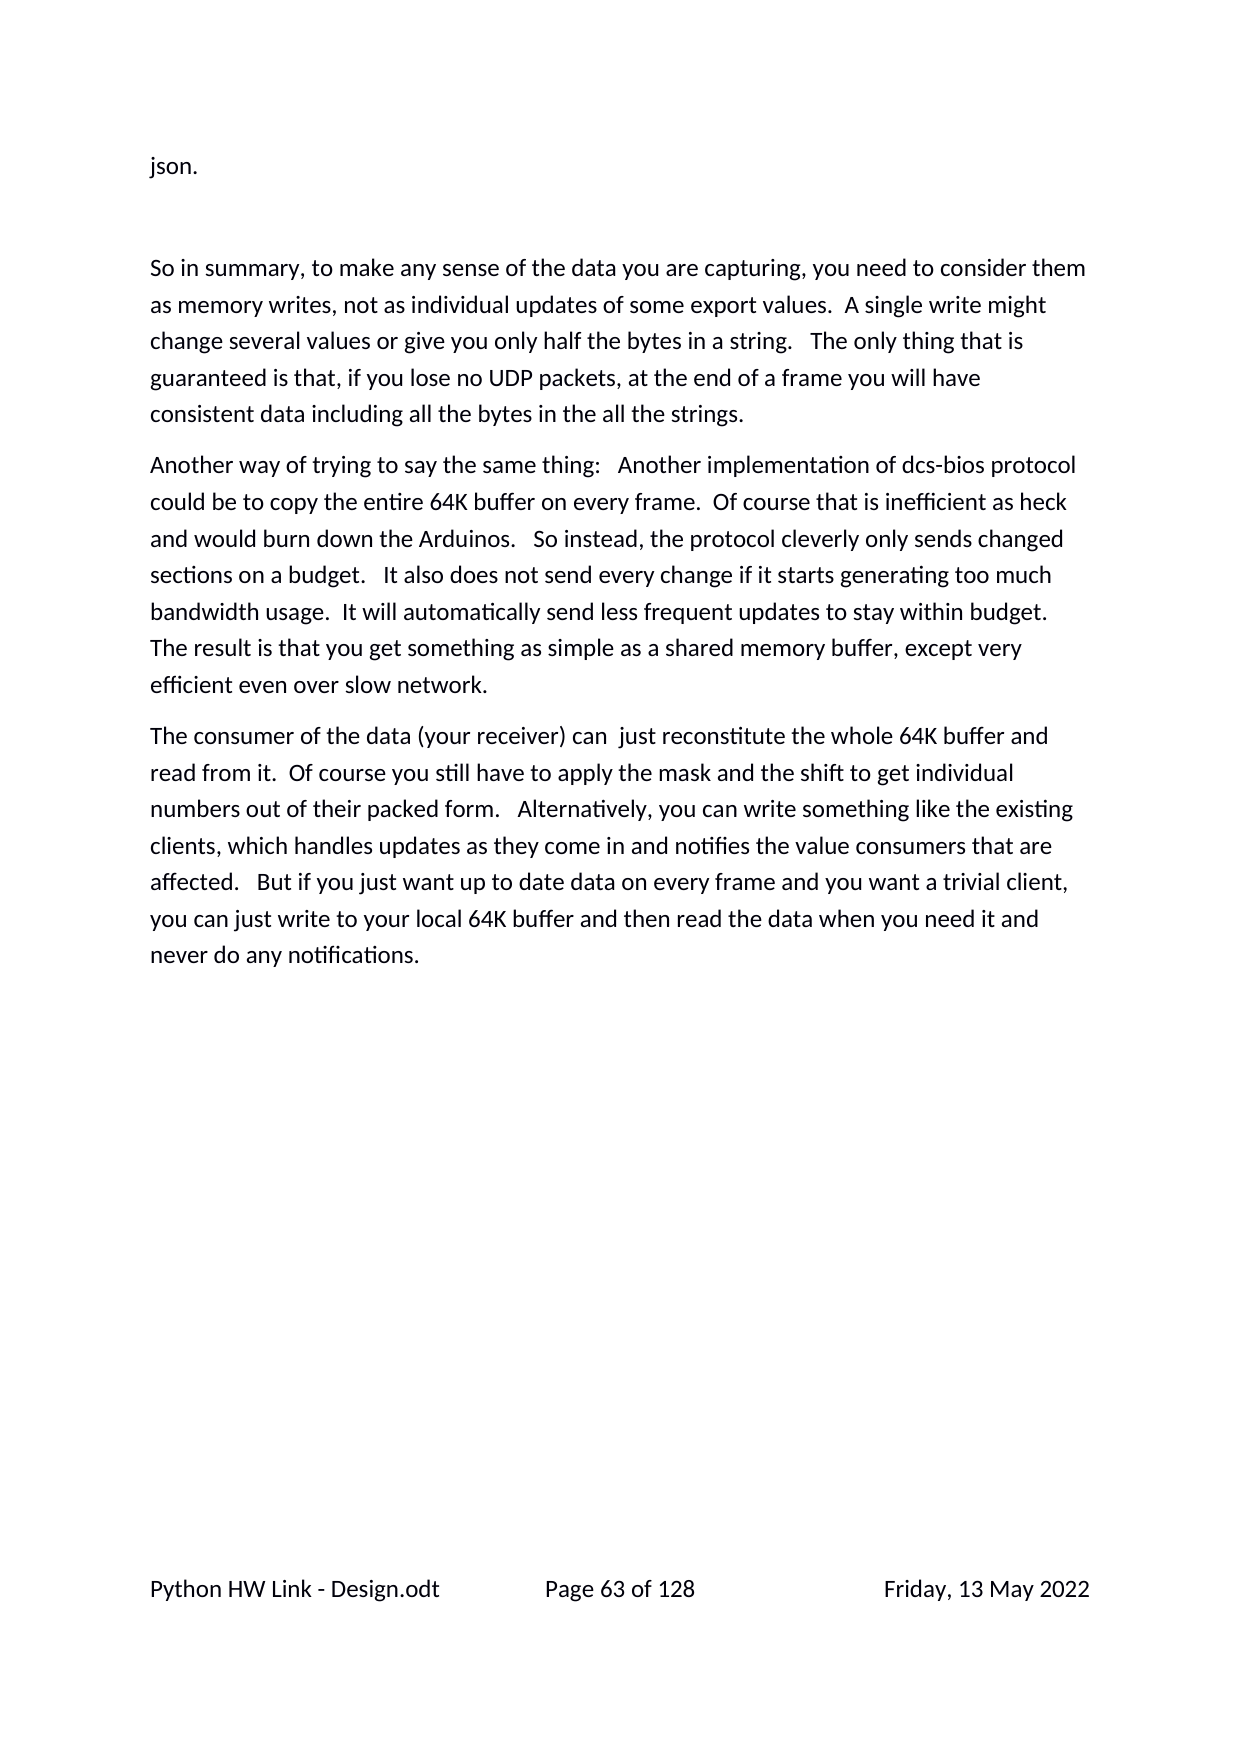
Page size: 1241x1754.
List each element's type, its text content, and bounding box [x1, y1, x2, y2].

text json. [150, 150, 1090, 181]
text Another way of trying to say the same thing: Another implementation of dcs-bios protocol could be to copy the entire 64K buffer on every frame. Of course that is inefficient as heck and would burn down the Arduinos. So instead, the protocol cleverly only sends changed sections on a budget. It also does not send every change if it starts generating too much bandwidth usage. It will automatically send less frequent updates to stay within budget. The result is that you get something as simple as a shared memory buffer, except very efficient even over slow network. [150, 450, 1090, 699]
text So in summary, to make any sense of the data you are capturing, you need to consider them as memory writes, not as individual updates of some export values. A single write might change several values or give you only half the bytes in a string. The only thing that is guaranteed is that, if you lose no UDP packets, at the end of a frame you will have consistent data including all the bytes in the all the strings. [150, 252, 1090, 429]
text The consumer of the data (your receiver) can just reconstitute the whole 64K buffer and read from it. Of course you still have to apply the mask and the shift to get individual numbers out of their packed form. Alternatively, you can write something like the existing clients, which handles updates as they come in and notifies the value consumers that are affected. But if you just want up to date data on every frame and you want a trivial client, you can just write to your local 64K buffer and then read the data when you need it and never do any notifications. [150, 720, 1090, 970]
